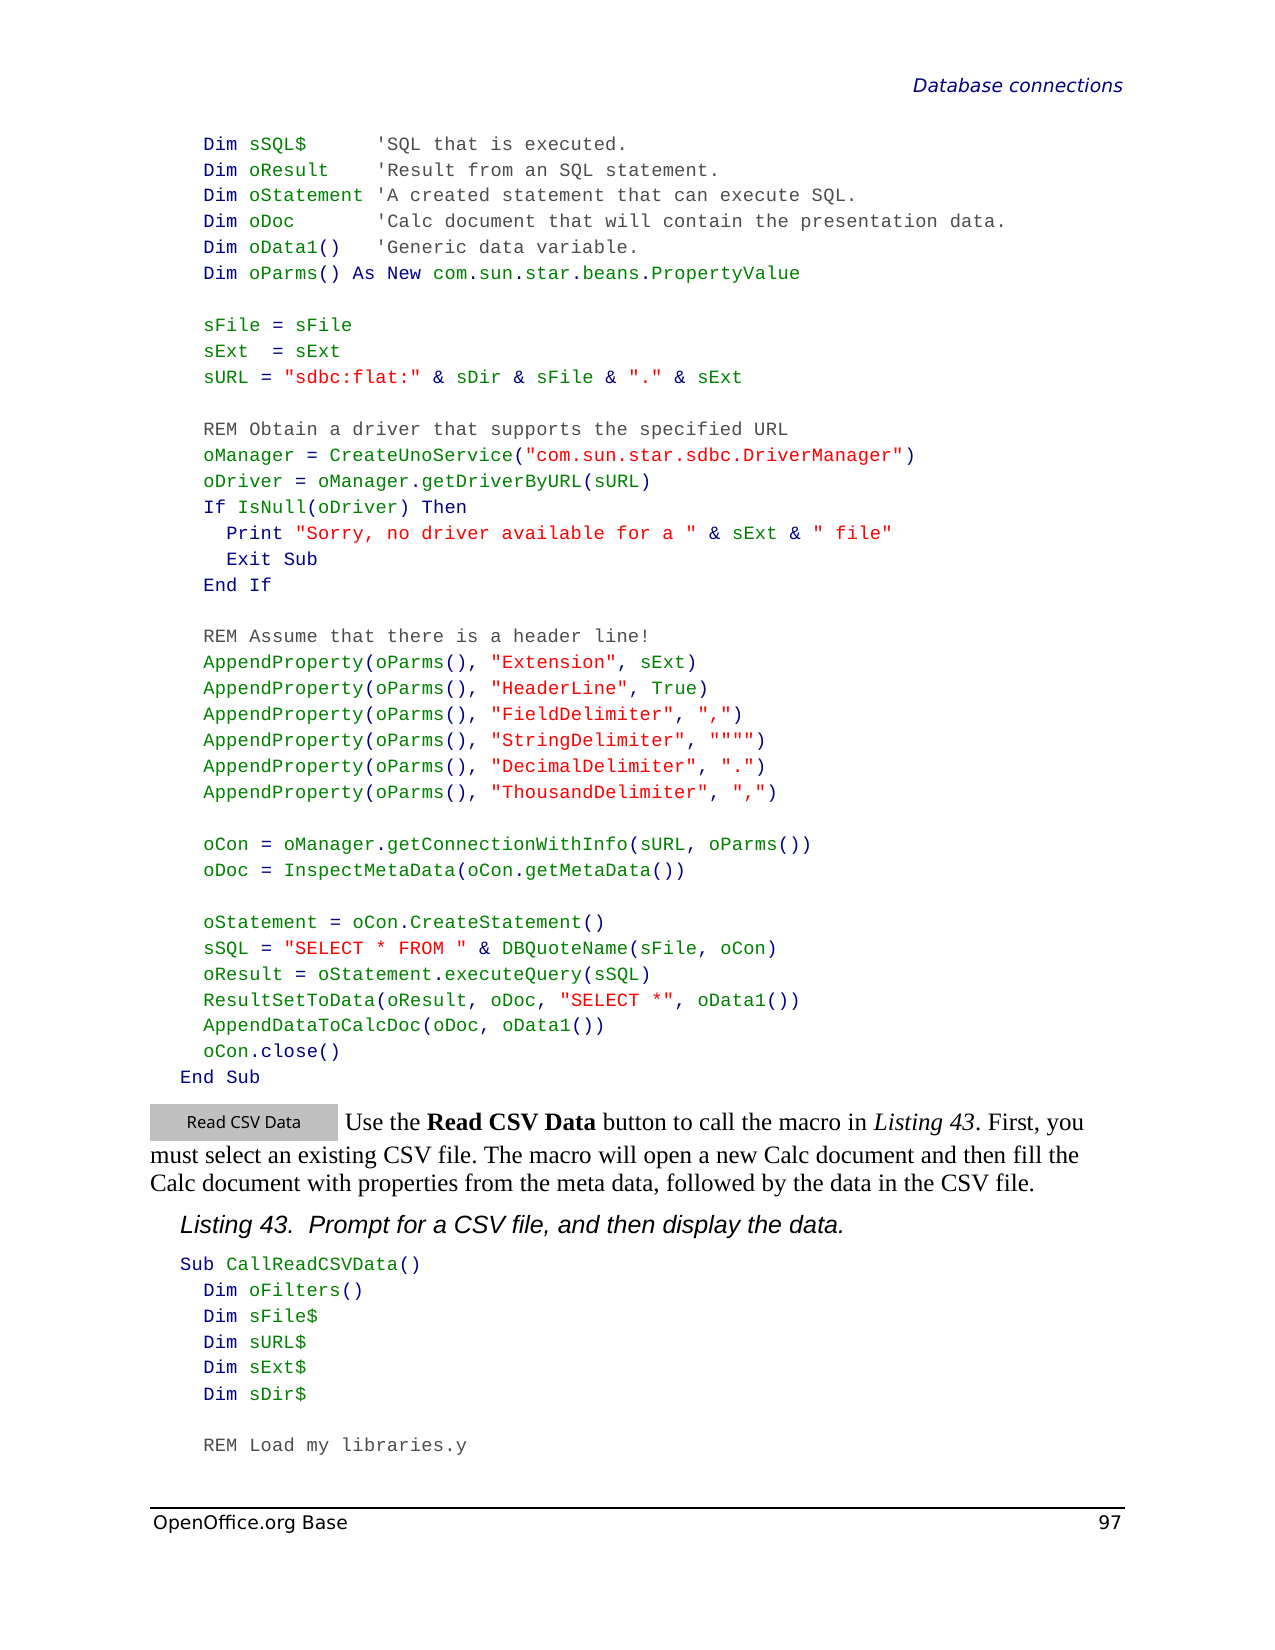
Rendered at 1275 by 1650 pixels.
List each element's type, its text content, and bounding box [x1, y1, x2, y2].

list Listing 43. Prompt for a CSV file, and then display the data. [180, 1211, 1125, 1239]
text Sub CallReadCSVData() [180, 1254, 1125, 1276]
text Dim oResult 'Result from an SQL statement. [180, 160, 1125, 181]
text Dim oFilters() [180, 1280, 1125, 1302]
text oDriver = oManager.getDriverByURL(sURL) [180, 471, 1125, 493]
text oManager = CreateUnoService("com.sun.star.sdbc.DriverManager") [180, 445, 1125, 467]
text End If [180, 575, 1125, 596]
text oDoc = InspectMetaData(oCon.getMetaData()) [180, 860, 1125, 882]
text AppendProperty(oParms(), "Extension", sExt) [180, 653, 1125, 674]
text oResult = oStatement.executeQuery(sSQL) [180, 964, 1125, 985]
text sURL = "sdbc:flat:" & sDir & sFile & "." & sExt [180, 367, 1125, 389]
text sFile = sFile [180, 316, 1125, 337]
text REM Obtain a driver that supports the specified URL [180, 419, 1125, 441]
text oCon = oManager.getConnectionWithInfo(sURL, oParms()) [180, 834, 1125, 856]
text AppendProperty(oParms(), "FieldDelimiter", ",") [180, 704, 1125, 726]
text Dim sDir$ [180, 1384, 1125, 1405]
text REM Assume that there is a header line! [180, 627, 1125, 648]
text sExt = sExt [180, 341, 1125, 363]
text oCon.close() [180, 1042, 1125, 1063]
text Exit Sub [180, 549, 1125, 570]
text Dim sURL$ [180, 1332, 1125, 1353]
text Dim oData1() 'Generic data variable. [180, 238, 1125, 259]
text Dim oParms() As New com.sun.star.beans.PropertyValue [180, 264, 1125, 285]
text Dim oDoc 'Calc document that will contain the presentation data. [180, 212, 1125, 233]
text AppendDataToCalcDoc(oDoc, oData1()) [180, 1016, 1125, 1037]
text ResultSetToData(oResult, oDoc, "SELECT *", oData1()) [180, 990, 1125, 1011]
text AppendProperty(oParms(), "DecimalDelimiter", ".") [180, 756, 1125, 778]
text oStatement = oCon.CreateStatement() [180, 912, 1125, 933]
text Print "Sorry, no driver available for a " & sExt & " file" [180, 523, 1125, 544]
text AppendProperty(oParms(), "ThousandDelimiter", ",") [180, 782, 1125, 804]
text Dim sExt$ [180, 1358, 1125, 1379]
text End Sub [180, 1068, 1125, 1089]
text sSQL = "SELECT * FROM " & DBQuoteName(sFile, oCon) [180, 938, 1125, 959]
text Dim oStatement 'A created statement that can execute SQL. [180, 186, 1125, 207]
text Dim sSQL$ 'SQL that is executed. [180, 134, 1125, 155]
text Dim sFile$ [180, 1306, 1125, 1327]
text Use the Read CSV Data button to call the macro in Listing 43. First, you must select an existing CSV file. The macro will open a new Calc document and then fill the Calc document with properties from the meta data, followed by the data in the CSV file. [150, 1104, 1125, 1197]
text REM Load my libraries.y [180, 1436, 1125, 1457]
text If IsNull(oDriver) Then [180, 497, 1125, 518]
text AppendProperty(oParms(), "StringDelimiter", """") [180, 731, 1125, 752]
text AppendProperty(oParms(), "HeaderLine", True) [180, 679, 1125, 700]
